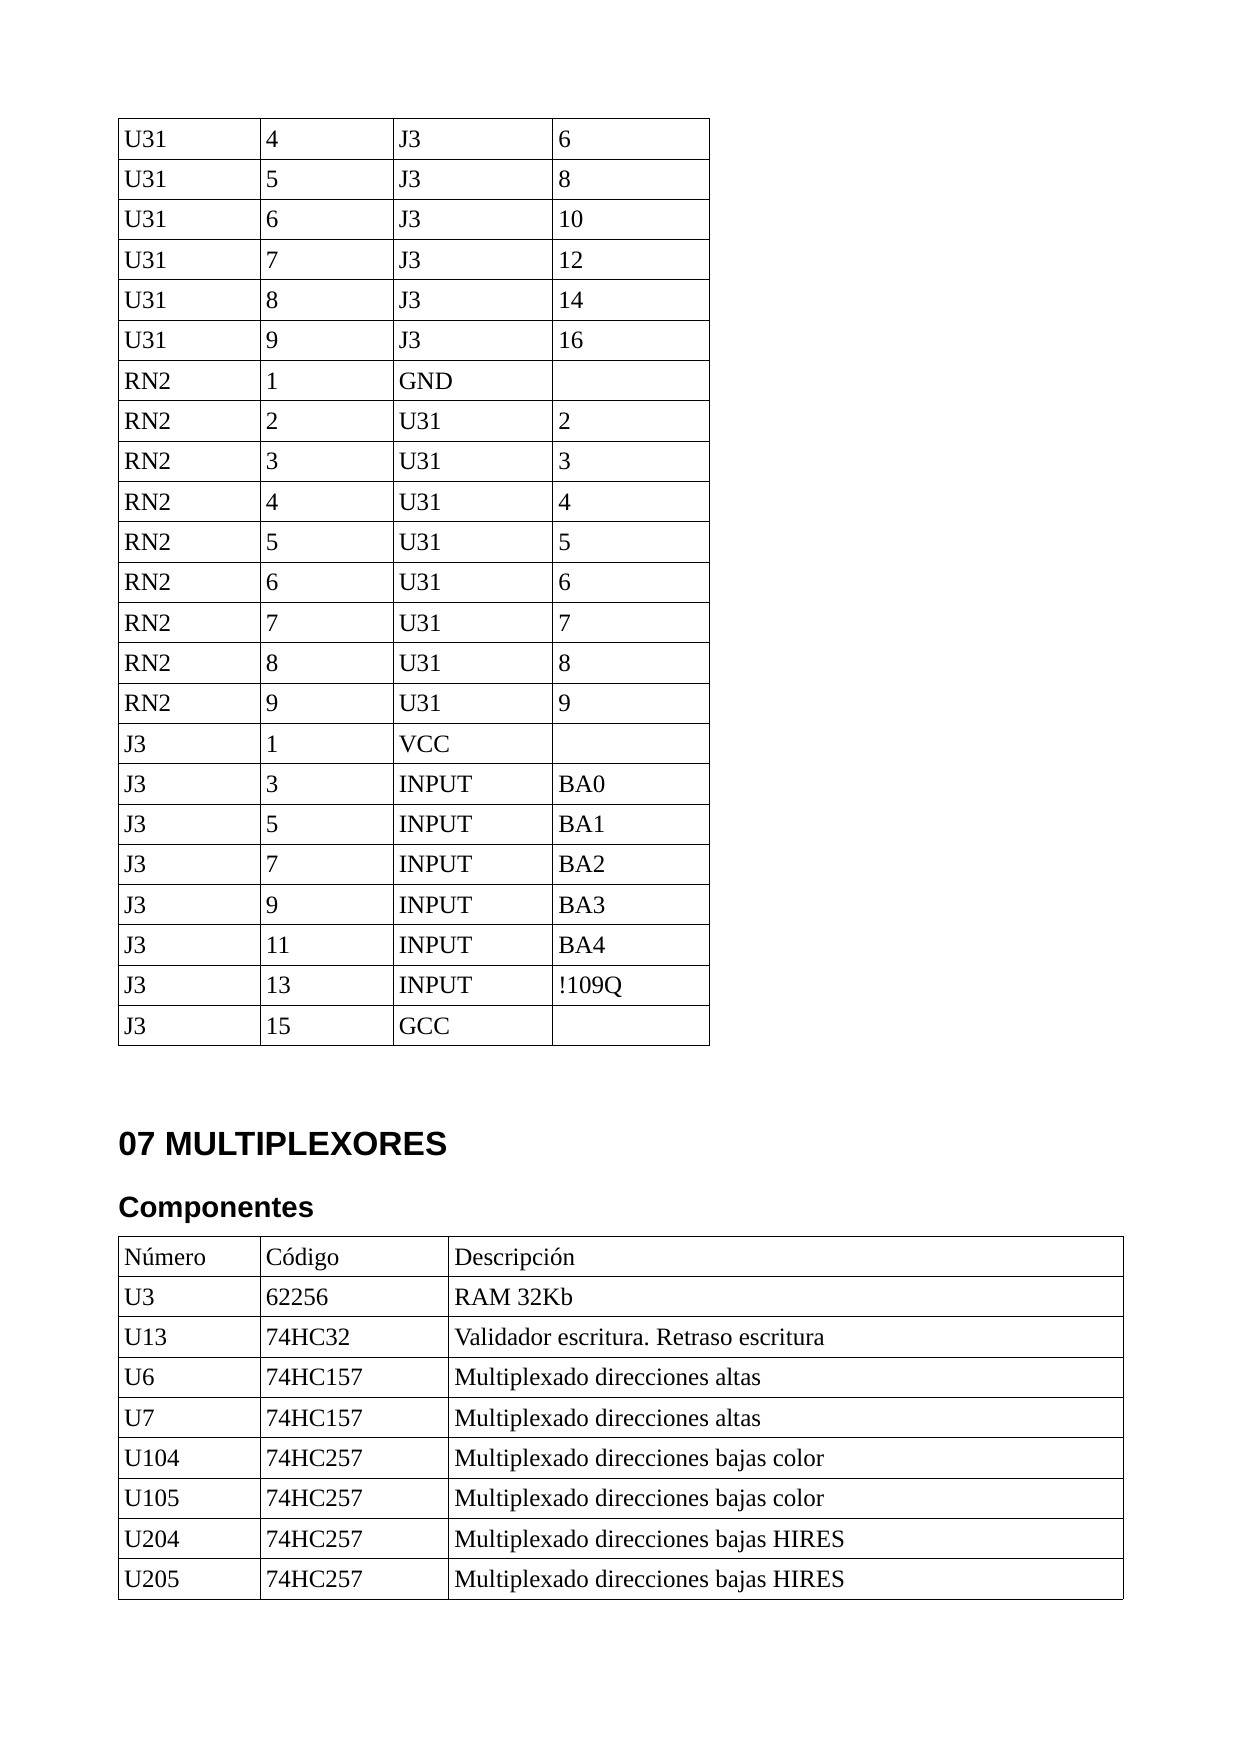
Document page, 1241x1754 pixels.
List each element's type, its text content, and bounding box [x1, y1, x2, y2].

table_cell 1 [261, 361, 393, 400]
table_cell U31 [394, 522, 552, 562]
table_cell 8 [261, 643, 393, 682]
table_cell U104 [119, 1438, 260, 1478]
table_cell U31 [394, 603, 552, 642]
table_cell U13 [119, 1317, 260, 1357]
table_cell J3 [119, 885, 260, 924]
table_cell 5 [261, 805, 393, 844]
table_cell U205 [119, 1559, 260, 1598]
table_cell J3 [119, 764, 260, 803]
table_cell U31 [394, 563, 552, 602]
table_cell 2 [261, 401, 393, 441]
table_cell 1 [261, 724, 393, 763]
table_cell RAM 32Kb [449, 1277, 1123, 1316]
table_cell INPUT [394, 805, 552, 844]
table_cell J3 [119, 966, 260, 1005]
table_cell U6 [119, 1358, 260, 1397]
table_cell 4 [553, 482, 709, 521]
table_cell Multiplexado direcciones altas [449, 1398, 1123, 1437]
table_cell RN2 [119, 442, 260, 481]
table_cell Multiplexado direcciones bajas HIRES [449, 1519, 1123, 1558]
table_cell U7 [119, 1398, 260, 1437]
table_cell U31 [394, 442, 552, 481]
table_cell [553, 361, 709, 400]
table_cell 9 [261, 321, 393, 360]
table_cell U31 [119, 240, 260, 279]
table_cell J3 [394, 280, 552, 320]
table_cell RN2 [119, 563, 260, 602]
table_cell 15 [261, 1006, 393, 1045]
table_cell U204 [119, 1519, 260, 1558]
table_cell 8 [553, 643, 709, 682]
table_cell U31 [119, 200, 260, 239]
table_cell RN2 [119, 684, 260, 723]
table_cell J3 [394, 119, 552, 158]
subtitle 07 MULTIPLEXORES [118, 1124, 1122, 1162]
table_cell J3 [119, 925, 260, 965]
table_cell 6 [261, 563, 393, 602]
table_cell RN2 [119, 522, 260, 562]
table_cell J3 [119, 1006, 260, 1045]
table_cell 7 [553, 603, 709, 642]
table_cell 6 [553, 563, 709, 602]
table_header Descripción [449, 1237, 1123, 1276]
table_cell RN2 [119, 401, 260, 441]
table_cell 12 [553, 240, 709, 279]
table_cell [553, 724, 709, 763]
table_cell 6 [553, 119, 709, 158]
table_cell U31 [119, 280, 260, 320]
table_cell J3 [119, 805, 260, 844]
table_cell U31 [119, 160, 260, 199]
table_cell 5 [261, 160, 393, 199]
table_cell GCC [394, 1006, 552, 1045]
table_cell RN2 [119, 643, 260, 682]
table_cell J3 [394, 240, 552, 279]
table_cell 74HC257 [261, 1559, 448, 1598]
subtitle Componentes [118, 1189, 1122, 1223]
table_cell J3 [394, 160, 552, 199]
table_cell J3 [119, 845, 260, 884]
table_cell 16 [553, 321, 709, 360]
table_cell 10 [553, 200, 709, 239]
table_cell 74HC157 [261, 1398, 448, 1437]
table_cell J3 [394, 321, 552, 360]
table_cell BA4 [553, 925, 709, 965]
table_cell U3 [119, 1277, 260, 1316]
table_cell INPUT [394, 966, 552, 1005]
table_cell J3 [119, 724, 260, 763]
table_cell 62256 [261, 1277, 448, 1316]
table_cell U105 [119, 1479, 260, 1518]
table_cell INPUT [394, 885, 552, 924]
table_cell 11 [261, 925, 393, 965]
table_cell RN2 [119, 361, 260, 400]
table_cell 7 [261, 845, 393, 884]
table_cell 9 [261, 885, 393, 924]
table_cell 7 [261, 240, 393, 279]
table_header Número [119, 1237, 260, 1276]
table_cell Validador escritura. Retraso escritura [449, 1317, 1123, 1357]
table_cell J3 [394, 200, 552, 239]
table_cell BA1 [553, 805, 709, 844]
table_cell Multiplexado direcciones bajas color [449, 1479, 1123, 1518]
table_cell 74HC257 [261, 1479, 448, 1518]
table_cell U31 [394, 401, 552, 441]
table_cell !109Q [553, 966, 709, 1005]
table_cell 14 [553, 280, 709, 320]
table_header Código [261, 1237, 448, 1276]
table_cell GND [394, 361, 552, 400]
table_cell BA2 [553, 845, 709, 884]
table_cell 74HC257 [261, 1519, 448, 1558]
table_cell [553, 1006, 709, 1045]
table_cell 8 [553, 160, 709, 199]
table_cell U31 [119, 119, 260, 158]
table_cell 3 [261, 764, 393, 803]
table_cell 74HC157 [261, 1358, 448, 1397]
table_cell INPUT [394, 925, 552, 965]
table_cell INPUT [394, 845, 552, 884]
table_cell Multiplexado direcciones altas [449, 1358, 1123, 1397]
table_cell 3 [553, 442, 709, 481]
table_cell 74HC32 [261, 1317, 448, 1357]
table_cell U31 [394, 482, 552, 521]
table_cell 3 [261, 442, 393, 481]
table_cell 5 [553, 522, 709, 562]
table_cell RN2 [119, 603, 260, 642]
table_cell Multiplexado direcciones bajas HIRES [449, 1559, 1123, 1598]
table_cell U31 [394, 643, 552, 682]
table_cell 6 [261, 200, 393, 239]
table_cell 5 [261, 522, 393, 562]
table_cell INPUT [394, 764, 552, 803]
table_cell 2 [553, 401, 709, 441]
table_cell 74HC257 [261, 1438, 448, 1478]
table_cell RN2 [119, 482, 260, 521]
table_cell U31 [119, 321, 260, 360]
table_cell 9 [261, 684, 393, 723]
table_cell U31 [394, 684, 552, 723]
table_cell VCC [394, 724, 552, 763]
table_cell BA3 [553, 885, 709, 924]
table_cell 7 [261, 603, 393, 642]
table_cell Multiplexado direcciones bajas color [449, 1438, 1123, 1478]
table_cell 13 [261, 966, 393, 1005]
table_cell 9 [553, 684, 709, 723]
table_cell 4 [261, 119, 393, 158]
table_cell BA0 [553, 764, 709, 803]
table_cell 4 [261, 482, 393, 521]
table_cell 8 [261, 280, 393, 320]
